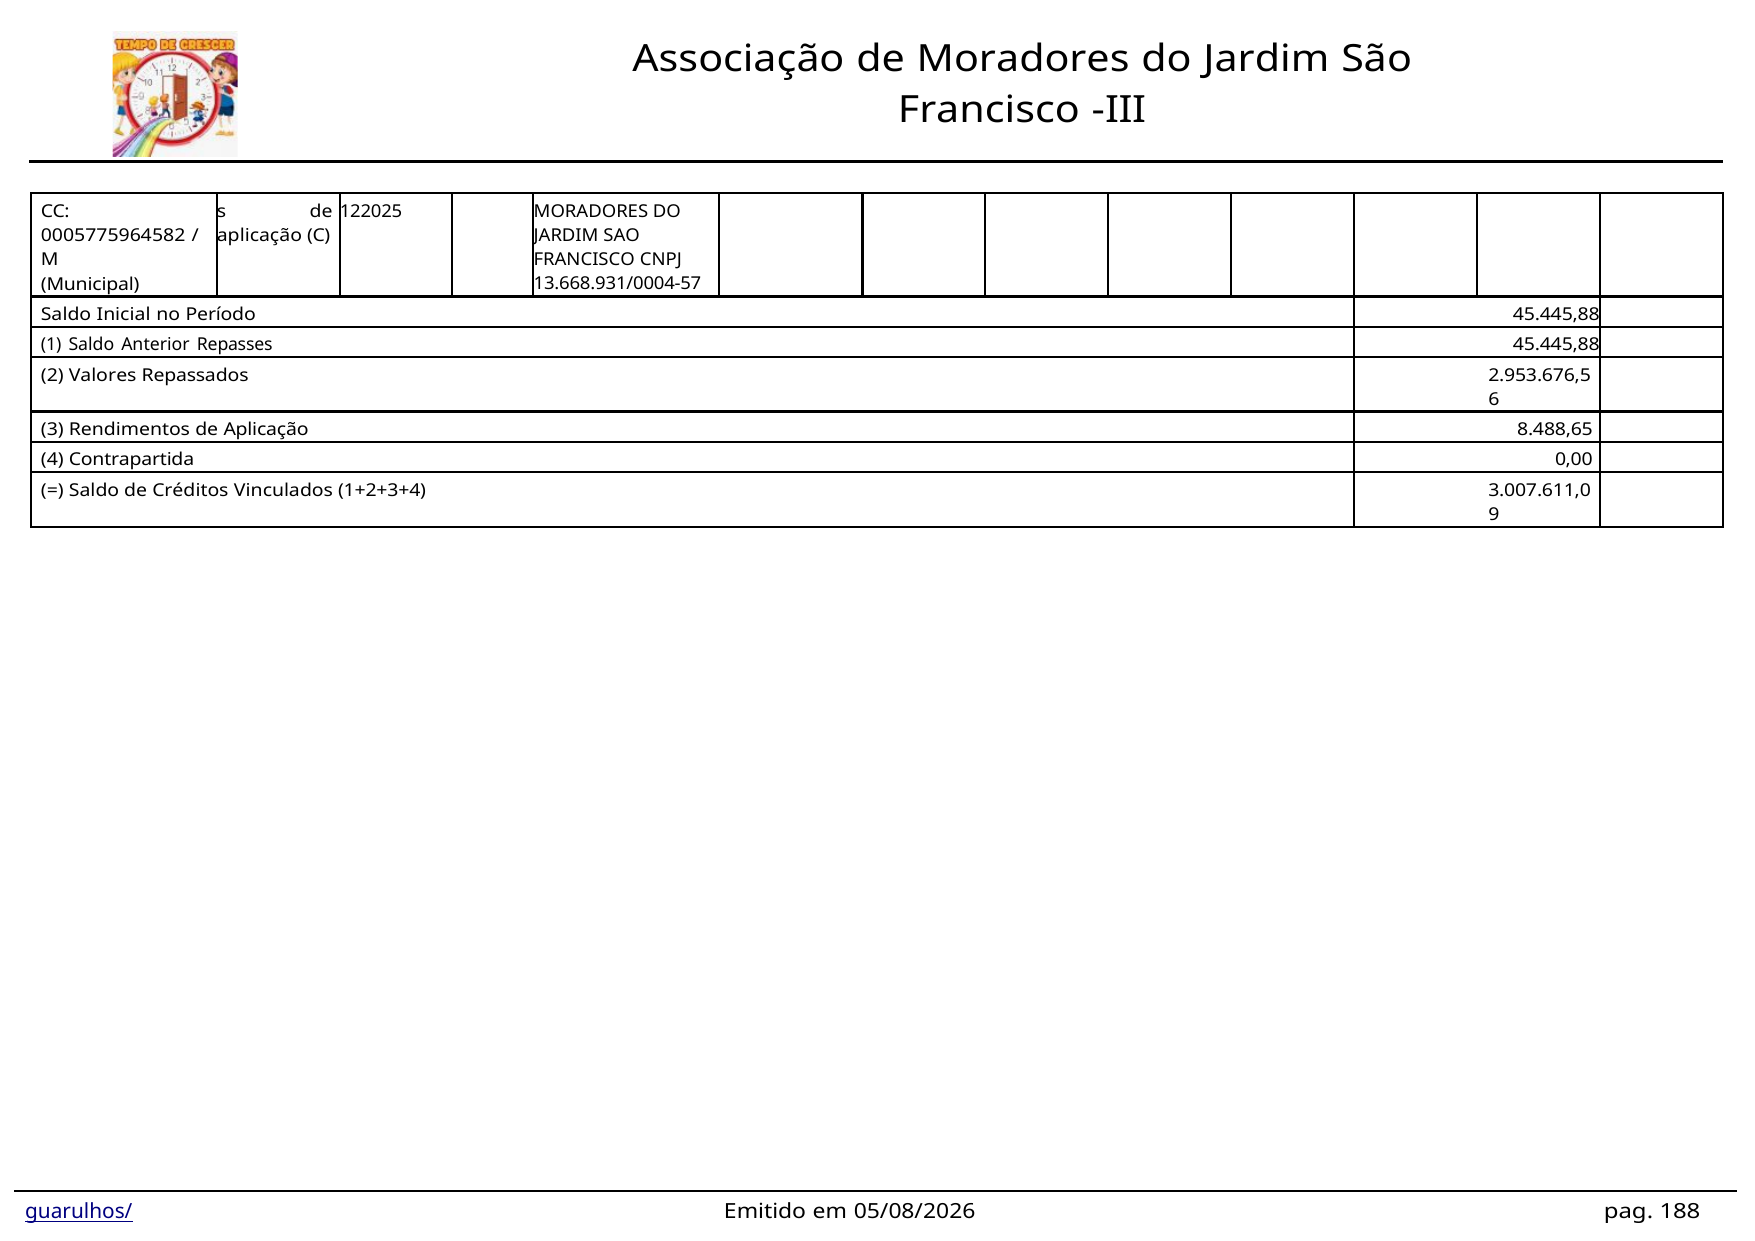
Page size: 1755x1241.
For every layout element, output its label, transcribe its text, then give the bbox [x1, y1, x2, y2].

table_cell (1) Saldo Anterior Repasses [32, 328, 1353, 356]
table_cell [1355, 194, 1476, 295]
table_cell s de aplicação (C) [218, 194, 339, 295]
table_cell [1109, 194, 1230, 295]
table_cell [1601, 473, 1722, 526]
table_cell 45.445,88 [1355, 298, 1599, 326]
table_cell (=) Saldo de Créditos Vinculados (1+2+3+4) [32, 473, 1353, 526]
table_cell [1601, 358, 1722, 410]
table_cell [1601, 194, 1722, 295]
table_cell 3.007.611,09 [1355, 473, 1599, 526]
table_cell [1601, 413, 1722, 441]
table_cell [986, 194, 1107, 295]
table_cell (3) Rendimentos de Aplicação [32, 413, 1353, 441]
table_cell (2) Valores Repassados [32, 358, 1353, 410]
table_cell [1478, 194, 1599, 295]
table_cell CC: 0005775964582 / M (Municipal) [32, 194, 216, 295]
table_cell [453, 194, 532, 295]
table_cell 2.953.676,56 [1355, 358, 1599, 410]
table_cell 0,00 [1355, 443, 1599, 471]
table_cell [720, 194, 861, 295]
table_cell [864, 194, 984, 295]
table_cell [1601, 443, 1722, 471]
table_cell (4) Contrapartida [32, 443, 1353, 471]
table_cell [1232, 194, 1353, 295]
table_cell [1601, 328, 1722, 356]
table_cell 45.445,88 [1355, 328, 1599, 356]
table_cell MORADORES DO JARDIM SAO FRANCISCO CNPJ 13.668.931/0004-57 [534, 194, 718, 295]
table_cell Saldo Inicial no Período [32, 298, 1353, 326]
table_cell - 122025 [341, 194, 451, 295]
table_cell 8.488,65 [1355, 413, 1599, 441]
table_cell [1601, 298, 1722, 326]
